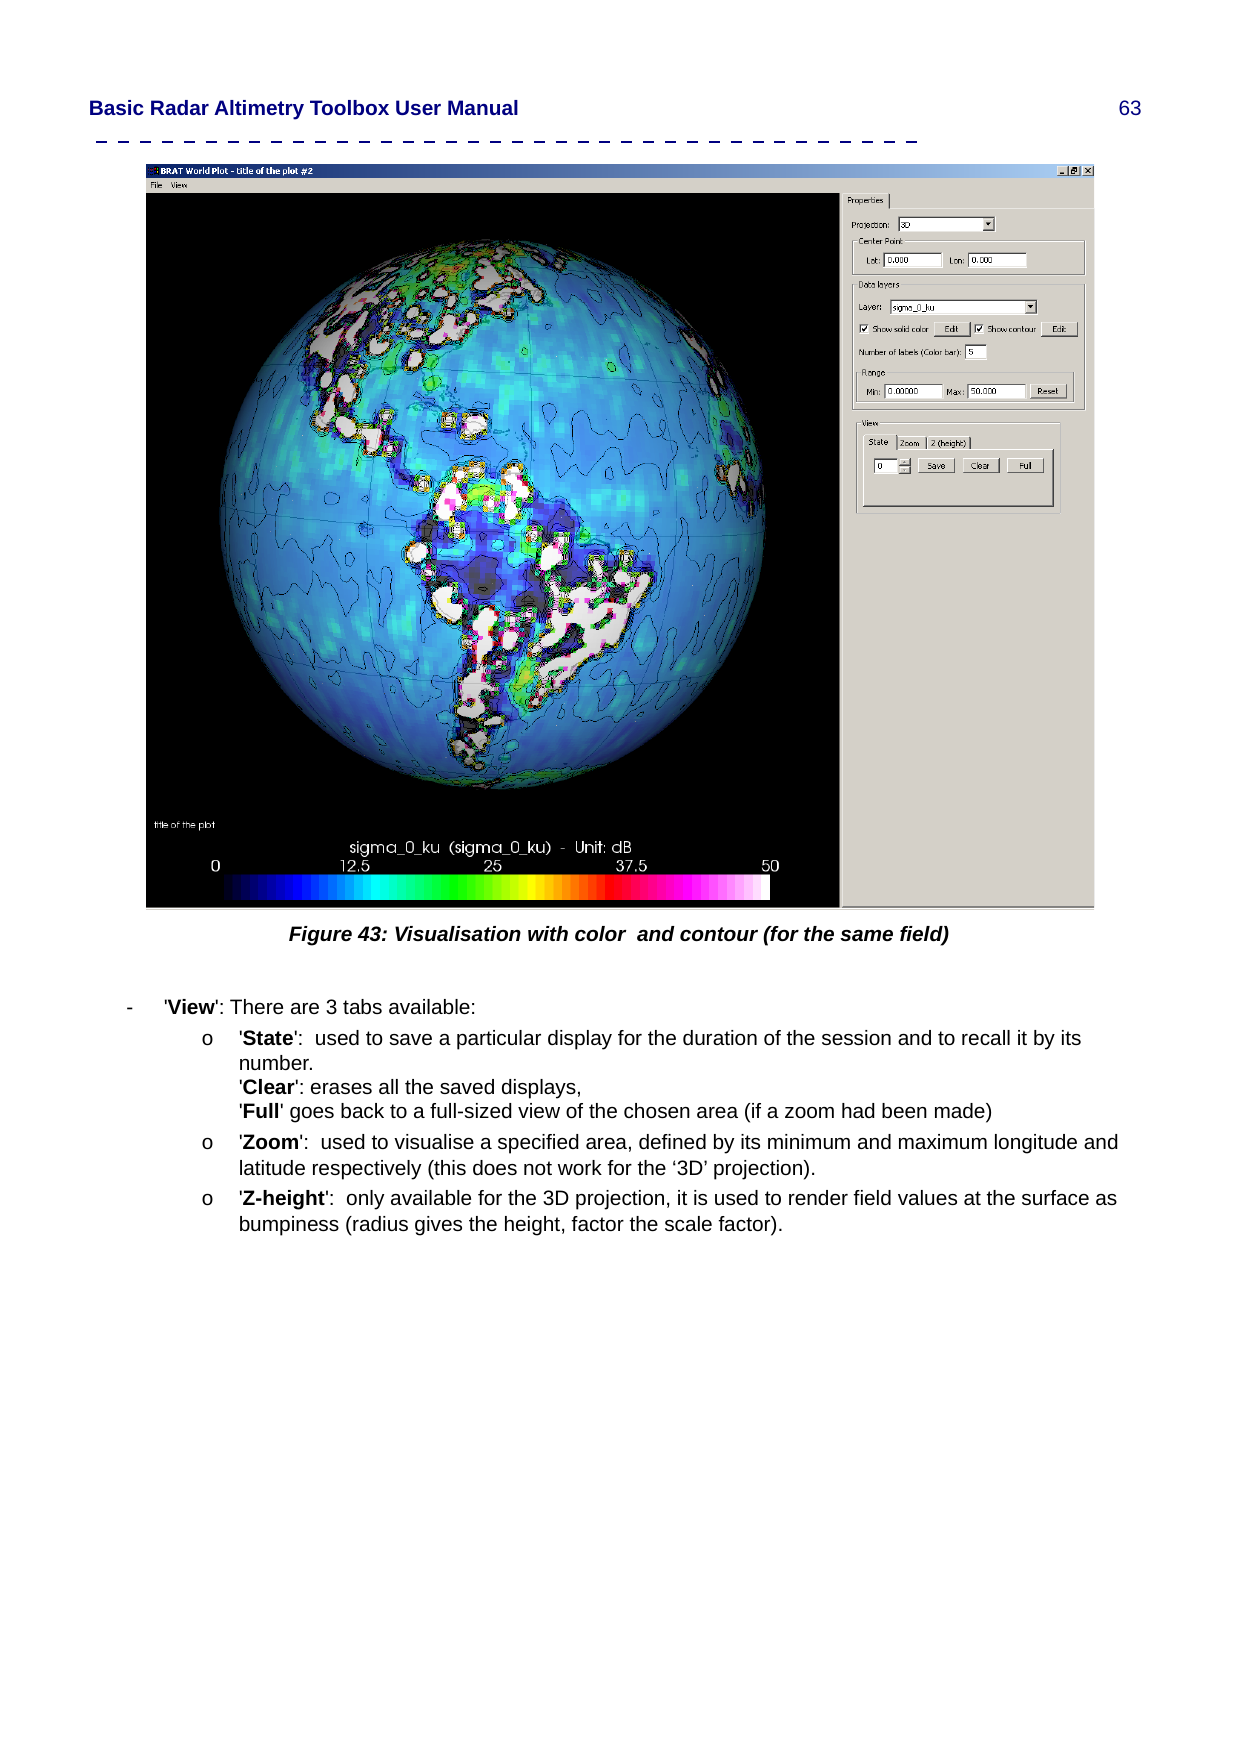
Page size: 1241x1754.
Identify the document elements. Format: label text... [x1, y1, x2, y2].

list 'View': There are 3 tabs available: [126, 995, 1152, 1019]
text Figure 43: Visualisation with color and contour (for the same field) [88, 922, 1152, 946]
list 'Zoom': used to visualise a specified area, defined by its minimum and maximum longitude and latitude respectively (this does not work for the ‘3D’ projection). [201, 1129, 1152, 1179]
list 'Z-height': only available for the 3D projection, it is used to render field values at the surface as bumpiness (radius gives the height, factor the scale factor). [201, 1186, 1152, 1236]
list 'State': used to save a particular display for the duration of the session and to recall it by its number. 'Clear': erases all the saved displays, 'Full' goes back to a full-sized view of the chosen area (if a zoom had been made) [201, 1025, 1152, 1123]
